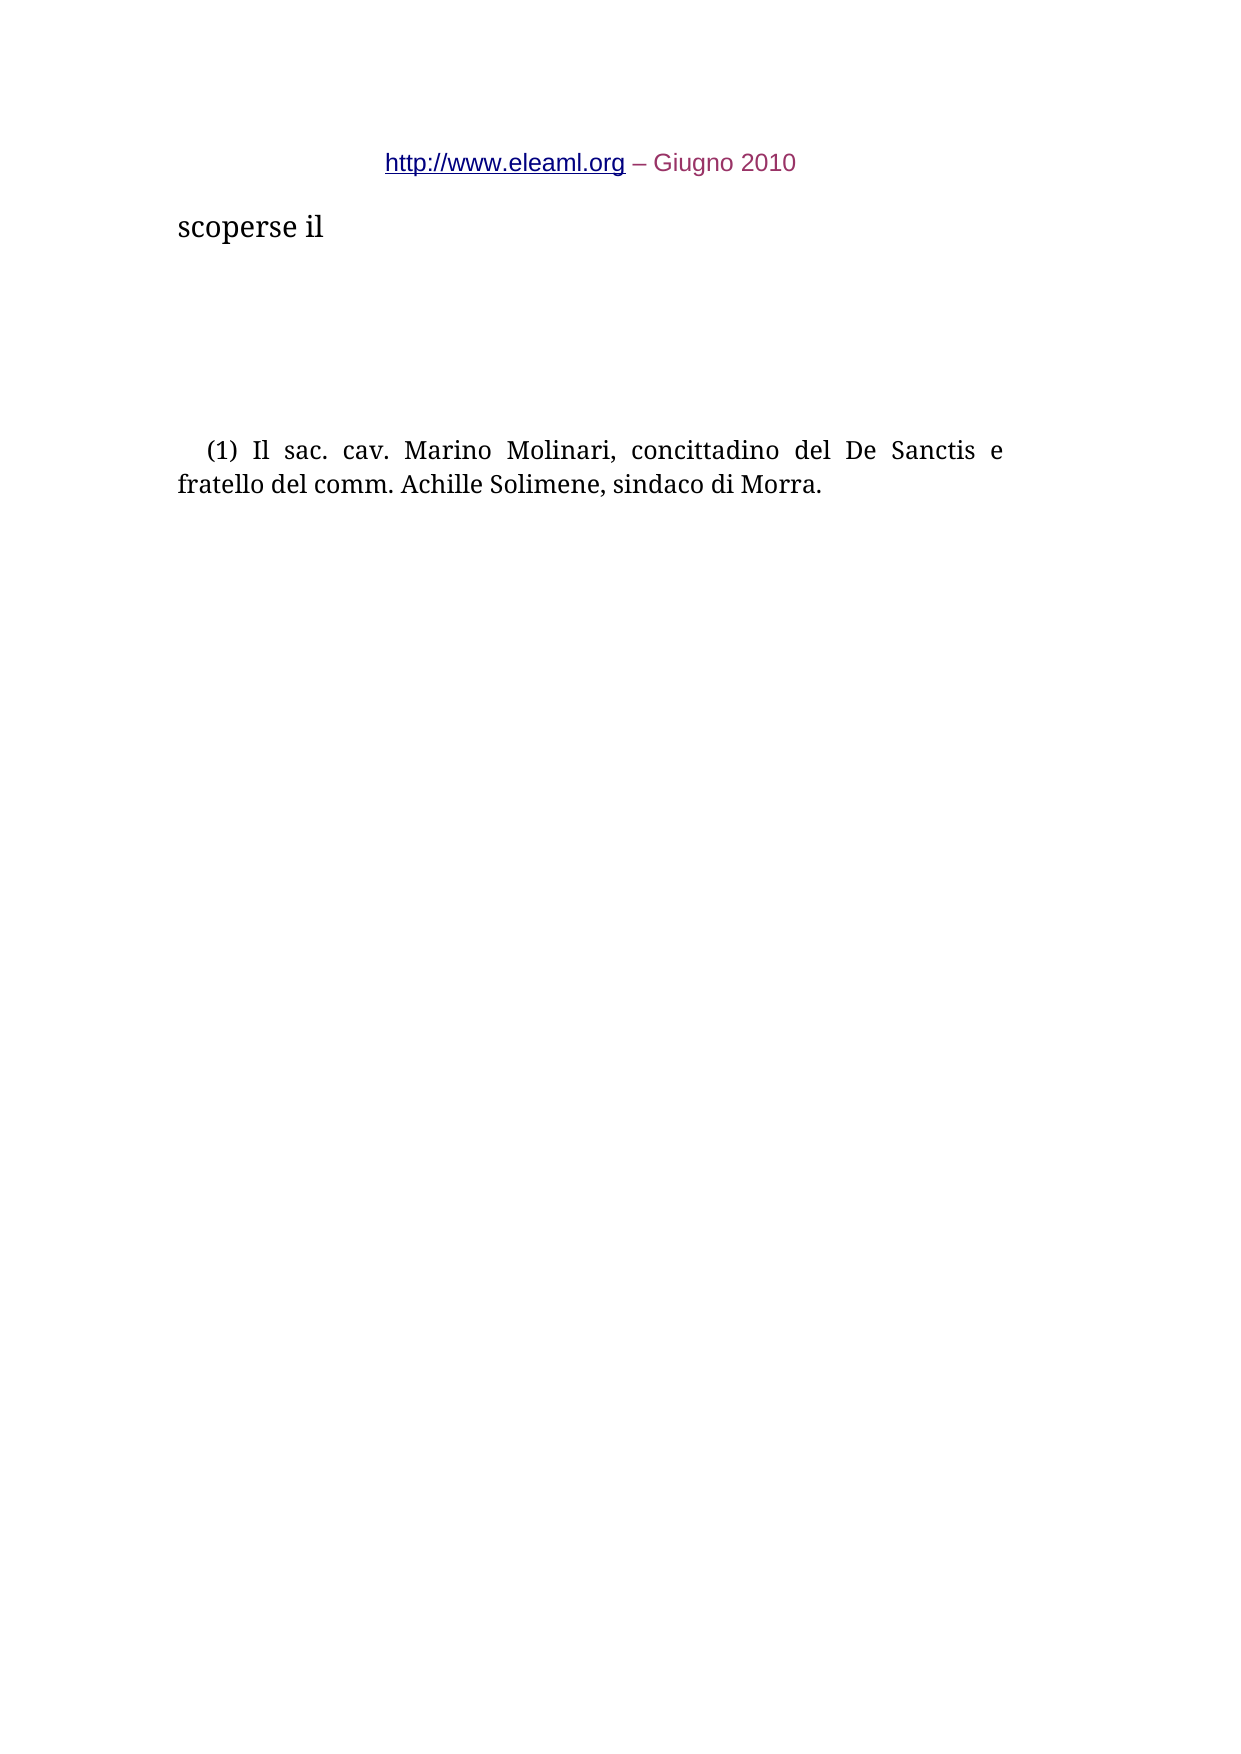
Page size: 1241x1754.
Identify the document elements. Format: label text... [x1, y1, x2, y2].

text (1) Il sac. cav. Marino Molinari, concittadino del De Sanctis e fratello del comm. Achille Solimene, sindaco di Morra. [177, 433, 1004, 501]
text scoperse il [177, 206, 1004, 246]
